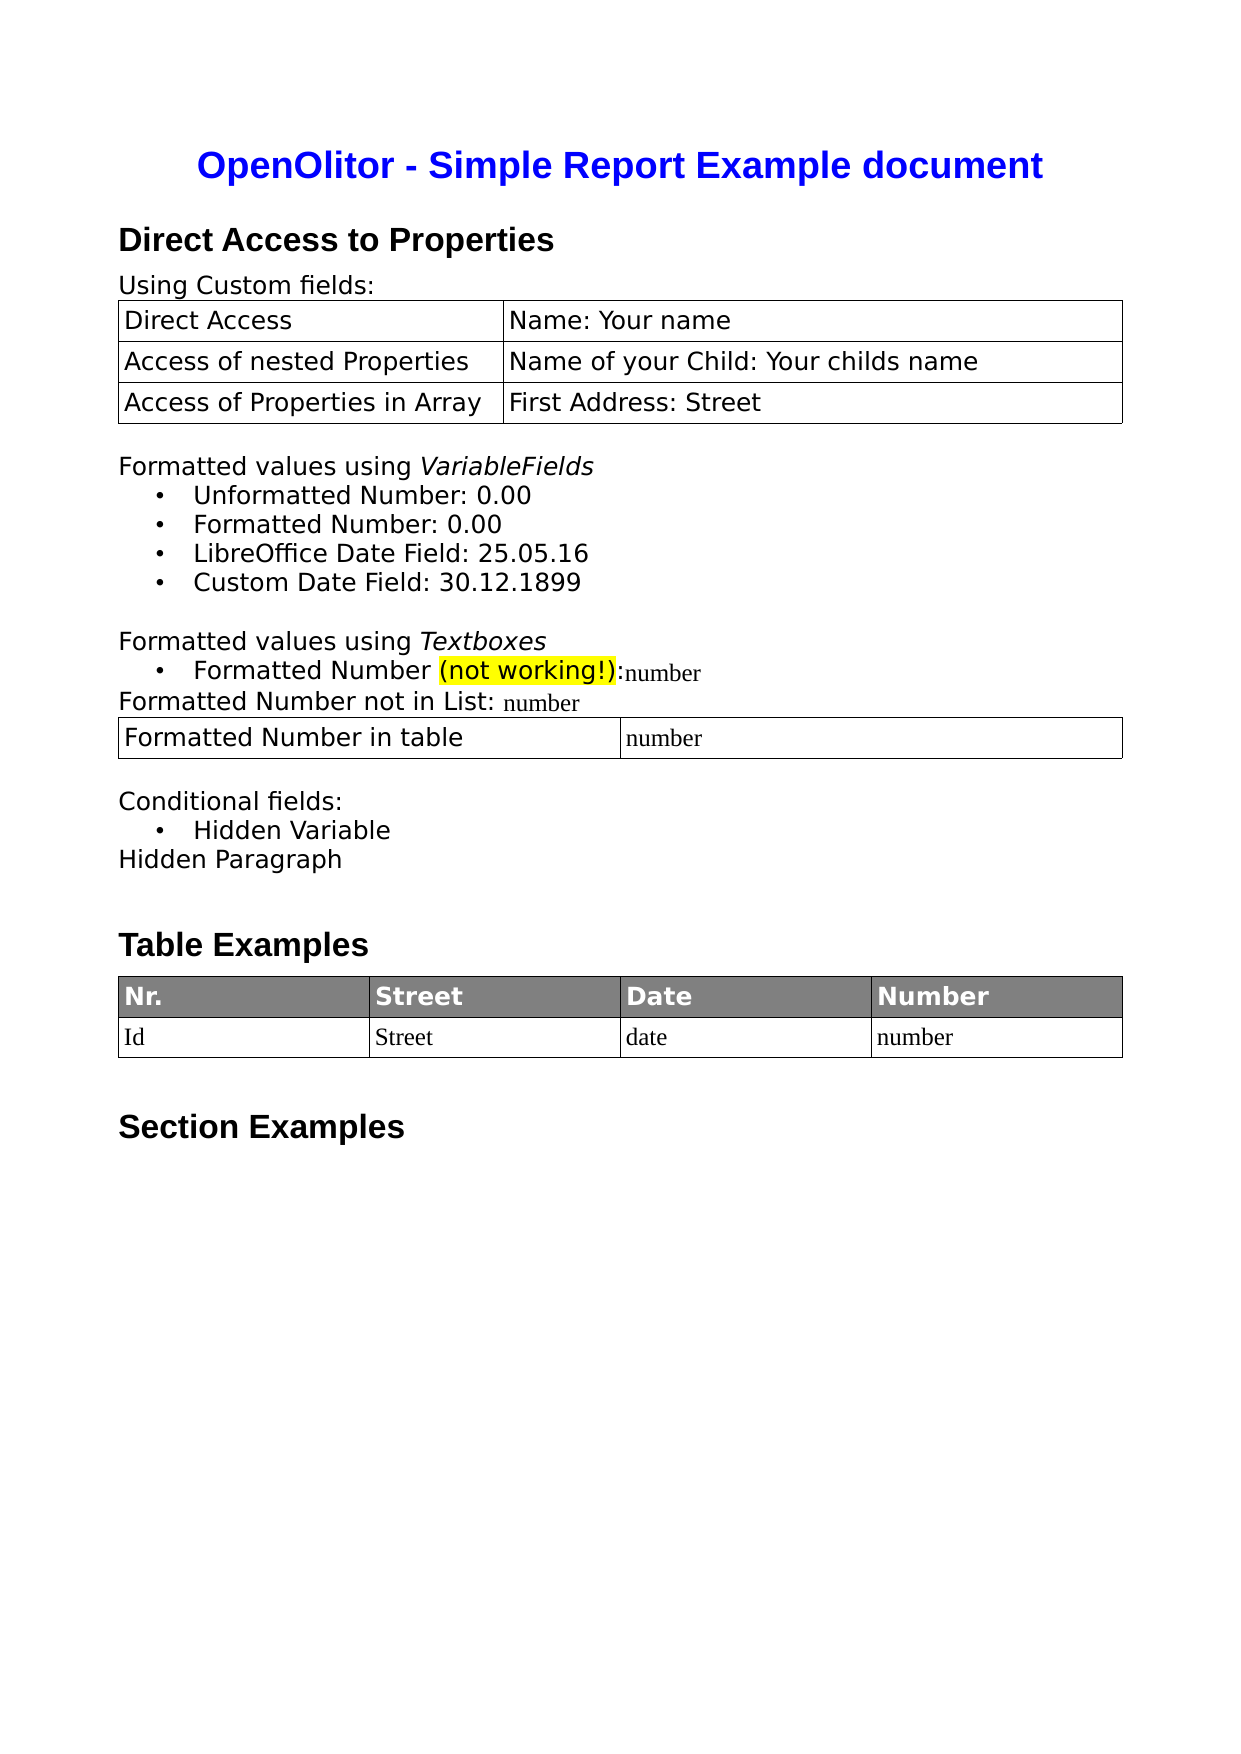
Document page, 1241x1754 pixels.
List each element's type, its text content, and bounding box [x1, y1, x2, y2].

text Formatted values using Textboxes [118, 627, 1122, 656]
subtitle Table Examples [118, 925, 1122, 963]
list Unformatted Number: 0.00 [156, 481, 1122, 510]
table_header Street [370, 977, 620, 1017]
text Formatted Number not in List: [118, 687, 1122, 717]
text Hidden Paragraph [118, 846, 1122, 875]
text Using Custom fields: [118, 271, 1122, 300]
table_header [621, 718, 1122, 758]
table_header Nr. [119, 977, 369, 1017]
table_header Formatted Number in table [119, 718, 620, 758]
subtitle Direct Access to Properties [118, 220, 1122, 259]
list LibreOffice Date Field: 25.05.16 [156, 539, 1122, 568]
table_header Number [872, 977, 1122, 1017]
list Custom Date Field: 30.12.1899 [156, 568, 1122, 598]
table_cell Access of Properties in Array [119, 383, 503, 423]
list Hidden Variable [156, 816, 1122, 846]
table_cell Access of nested Properties [119, 342, 503, 382]
list Formatted Number (not working!): [156, 656, 1122, 687]
text Formatted values using VariableFields [118, 452, 1122, 481]
table_cell [621, 1018, 871, 1057]
table_header Direct Access [119, 301, 503, 341]
table_header Name: Your name [504, 301, 1122, 341]
table_cell First Address: Street [504, 383, 1122, 423]
subtitle Section Examples [118, 1107, 1122, 1146]
table_cell [872, 1018, 1122, 1057]
table_cell [370, 1018, 620, 1057]
table_cell Name of your Child: Your childs name [504, 342, 1122, 382]
text Conditional fields: [118, 787, 1122, 816]
table_header Date [621, 977, 871, 1017]
list Formatted Number: 0.00 [156, 510, 1122, 539]
subtitle OpenOlitor - Simple Report Example document [118, 143, 1122, 187]
table_cell [119, 1018, 369, 1057]
